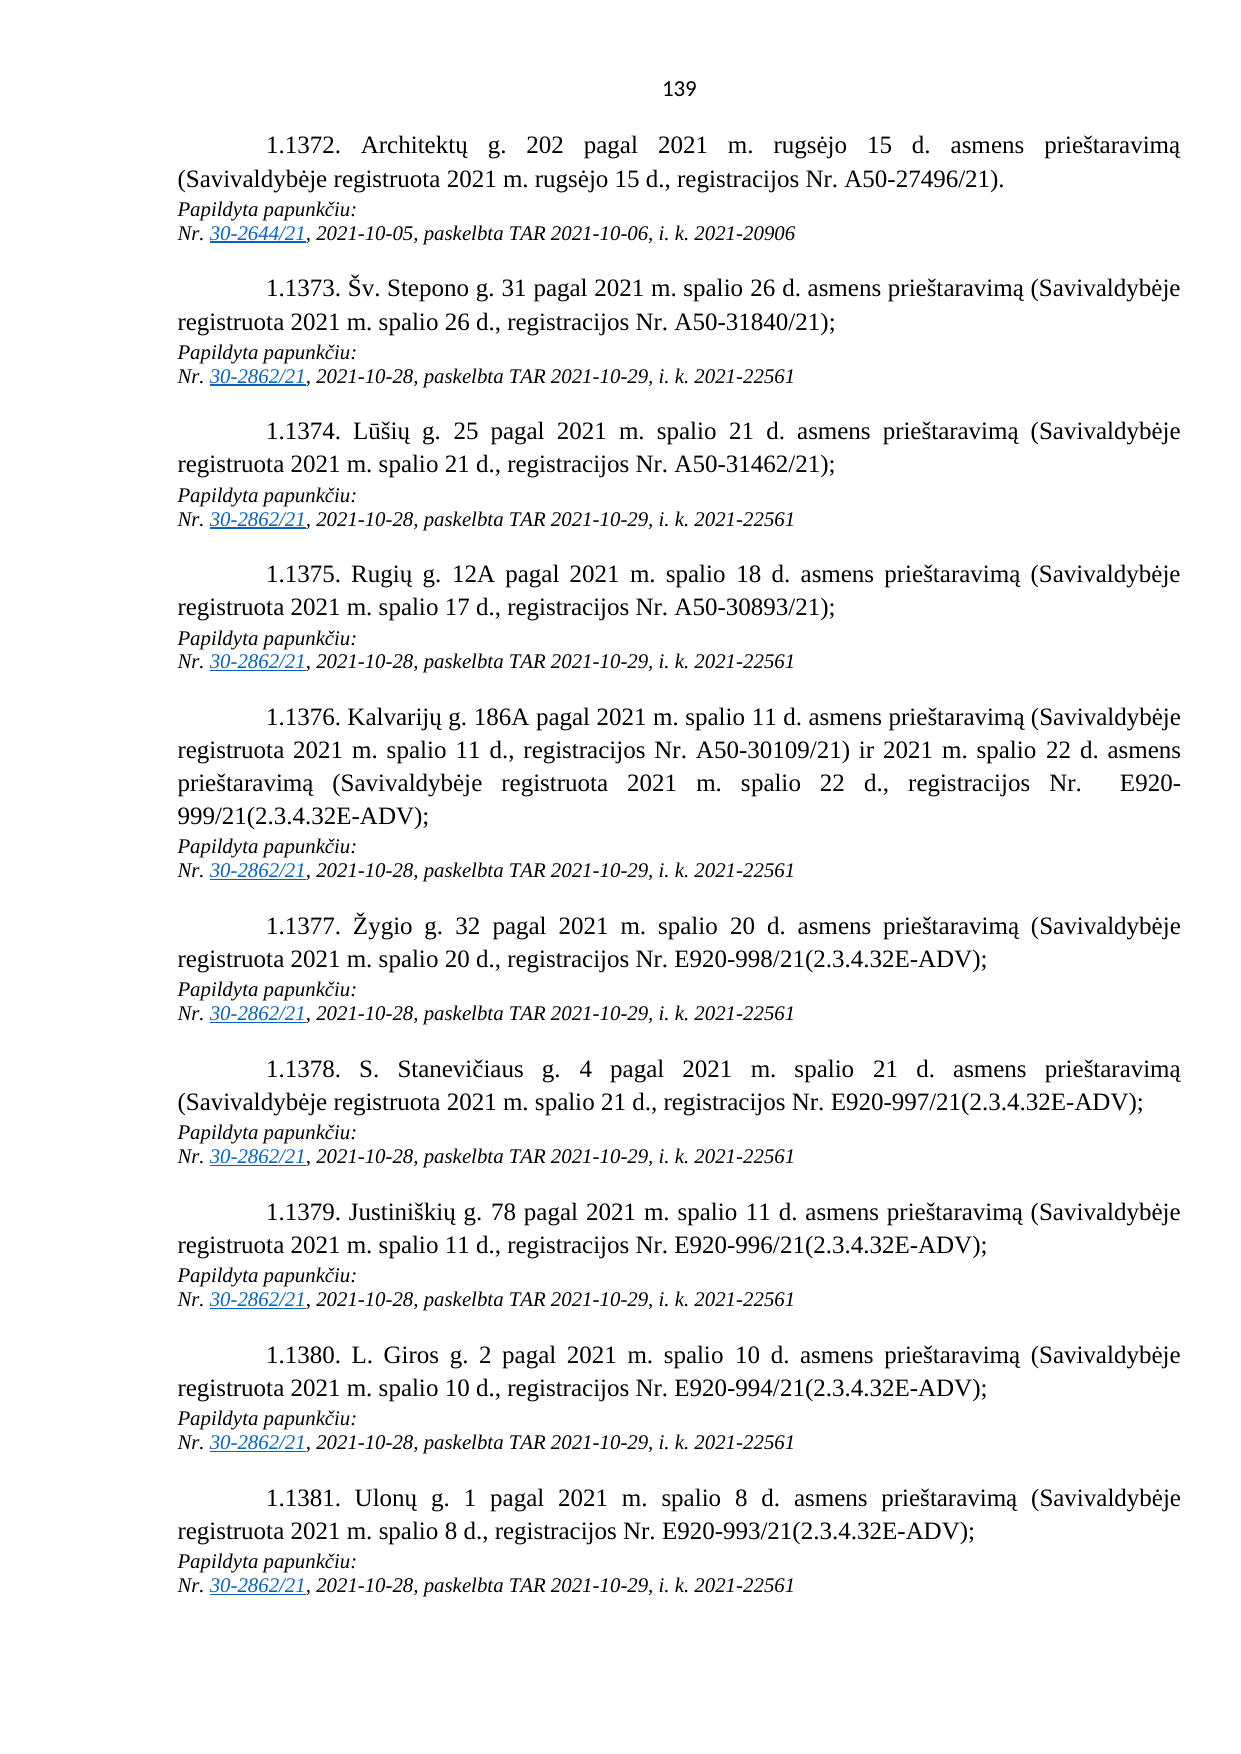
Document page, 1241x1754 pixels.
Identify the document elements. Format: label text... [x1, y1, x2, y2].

text Papildyta papunkčiu: [177, 1406, 1181, 1430]
text Nr. 30-2862/21, 2021-10-28, paskelbta TAR 2021-10-29, i. k. 2021-22561 [177, 1001, 1181, 1025]
text 1.1379. Justiniškių g. 78 pagal 2021 m. spalio 11 d. asmens prieštaravimą (Savivaldybėje registruota 2021 m. spalio 11 d., registracijos Nr. E920-996/21(2.3.4.32E-ADV); [177, 1197, 1181, 1259]
text Nr. 30-2862/21, 2021-10-28, paskelbta TAR 2021-10-29, i. k. 2021-22561 [177, 1573, 1181, 1597]
text Nr. 30-2862/21, 2021-10-28, paskelbta TAR 2021-10-29, i. k. 2021-22561 [177, 1287, 1181, 1311]
text Papildyta papunkčiu: [177, 197, 1181, 221]
text 1.1374. Lūšių g. 25 pagal 2021 m. spalio 21 d. asmens prieštaravimą (Savivaldybėje registruota 2021 m. spalio 21 d., registracijos Nr. A50-31462/21); [177, 416, 1181, 478]
text 1.1375. Rugių g. 12A pagal 2021 m. spalio 18 d. asmens prieštaravimą (Savivaldybėje registruota 2021 m. spalio 17 d., registracijos Nr. A50-30893/21); [177, 559, 1181, 621]
text Nr. 30-2644/21, 2021-10-05, paskelbta TAR 2021-10-06, i. k. 2021-20906 [177, 221, 1181, 245]
text 1.1378. S. Stanevičiaus g. 4 pagal 2021 m. spalio 21 d. asmens prieštaravimą (Savivaldybėje registruota 2021 m. spalio 21 d., registracijos Nr. E920-997/21(2.3.4.32E-ADV); [177, 1054, 1181, 1116]
text Papildyta papunkčiu: [177, 1549, 1181, 1573]
text Papildyta papunkčiu: [177, 1263, 1181, 1287]
text Nr. 30-2862/21, 2021-10-28, paskelbta TAR 2021-10-29, i. k. 2021-22561 [177, 1430, 1181, 1454]
text Nr. 30-2862/21, 2021-10-28, paskelbta TAR 2021-10-29, i. k. 2021-22561 [177, 1144, 1181, 1168]
text 1.1376. Kalvarijų g. 186A pagal 2021 m. spalio 11 d. asmens prieštaravimą (Savivaldybėje registruota 2021 m. spalio 11 d., registracijos Nr. A50-30109/21) ir 2021 m. spalio 22 d. asmens prieštaravimą (Savivaldybėje registruota 2021 m. spalio 22 d., registracijos Nr. E920-999/21(2.3.4.32E-ADV); [177, 702, 1181, 830]
text 1.1377. Žygio g. 32 pagal 2021 m. spalio 20 d. asmens prieštaravimą (Savivaldybėje registruota 2021 m. spalio 20 d., registracijos Nr. E920-998/21(2.3.4.32E-ADV); [177, 911, 1181, 973]
text Nr. 30-2862/21, 2021-10-28, paskelbta TAR 2021-10-29, i. k. 2021-22561 [177, 649, 1181, 673]
text Papildyta papunkčiu: [177, 482, 1181, 507]
text Papildyta papunkčiu: [177, 339, 1181, 364]
text 1.1373. Šv. Stepono g. 31 pagal 2021 m. spalio 26 d. asmens prieštaravimą (Savivaldybėje registruota 2021 m. spalio 26 d., registracijos Nr. A50-31840/21); [177, 273, 1181, 335]
text Nr. 30-2862/21, 2021-10-28, paskelbta TAR 2021-10-29, i. k. 2021-22561 [177, 858, 1181, 882]
text 1.1381. Ulonų g. 1 pagal 2021 m. spalio 8 d. asmens prieštaravimą (Savivaldybėje registruota 2021 m. spalio 8 d., registracijos Nr. E920-993/21(2.3.4.32E-ADV); [177, 1483, 1181, 1545]
text Papildyta papunkčiu: [177, 625, 1181, 649]
text 1.1380. L. Giros g. 2 pagal 2021 m. spalio 10 d. asmens prieštaravimą (Savivaldybėje registruota 2021 m. spalio 10 d., registracijos Nr. E920-994/21(2.3.4.32E-ADV); [177, 1340, 1181, 1402]
text Papildyta papunkčiu: [177, 977, 1181, 1001]
text 1.1372. Architektų g. 202 pagal 2021 m. rugsėjo 15 d. asmens prieštaravimą (Savivaldybėje registruota 2021 m. rugsėjo 15 d., registracijos Nr. A50-27496/21). [177, 131, 1181, 192]
text Papildyta papunkčiu: [177, 834, 1181, 858]
text Nr. 30-2862/21, 2021-10-28, paskelbta TAR 2021-10-29, i. k. 2021-22561 [177, 507, 1181, 531]
text Nr. 30-2862/21, 2021-10-28, paskelbta TAR 2021-10-29, i. k. 2021-22561 [177, 364, 1181, 388]
text Papildyta papunkčiu: [177, 1120, 1181, 1144]
